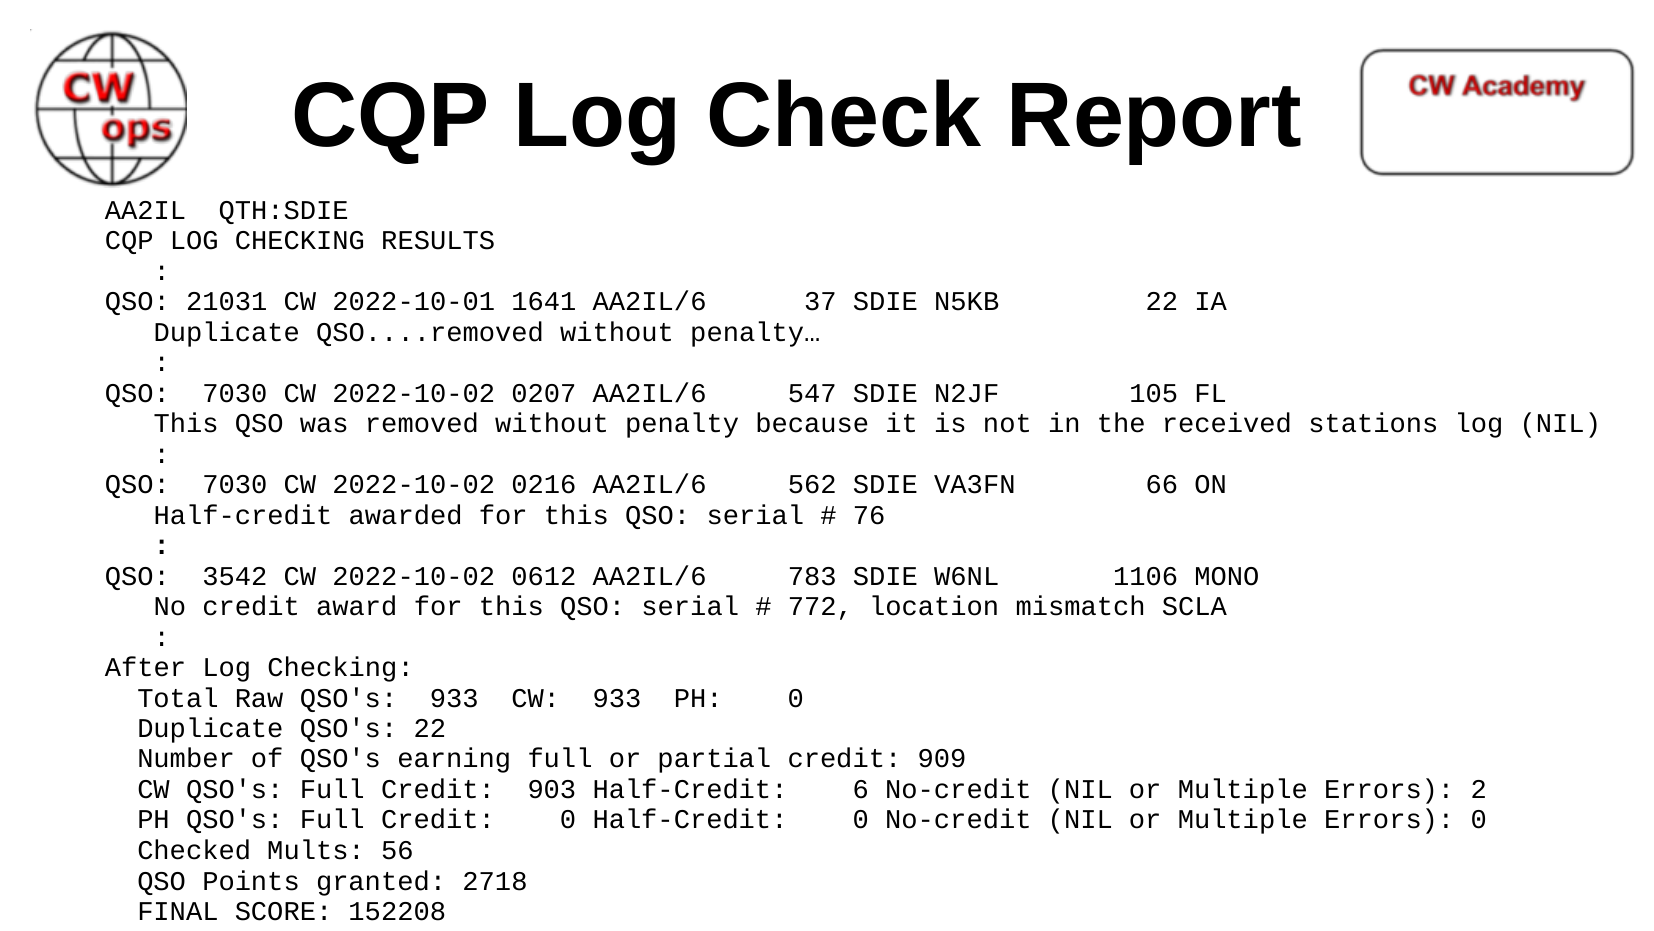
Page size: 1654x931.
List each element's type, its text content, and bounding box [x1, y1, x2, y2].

title CQP Log Check Report [53, 37, 1542, 193]
picture [30, 29, 187, 180]
text_box AA2IL QTH:SDIE CQP LOG CHECKING RESULTS : QSO: 21031 CW 2022-10-01 1641 AA2IL/6 37 SDIE N5KB 22 IA Duplicate QSO....removed without penalty… : QSO: 7030 CW 2022-10-02 0207 AA2IL/6 547 SDIE N2JF 105 FL This QSO was removed without penalty because it is not in the received stations log (NIL) : QSO: 7030 CW 2022-10-02 0216 AA2IL/6 562 SDIE VA3FN 66 ON Half-credit awarded for this QSO: serial # 76 : QSO: 3542 CW 2022-10-02 0612 AA2IL/6 783 SDIE W6NL 1106 MONO No credit award for this QSO: serial # 772, location mismatch SCLA : After Log Checking: Total Raw QSO's: 933 CW: 933 PH: 0 Duplicate QSO's: 22 Number of QSO's earning full or partial credit: 909 CW QSO's: Full Credit: 903 Half-Credit: 6 No-credit (NIL or Multiple Errors): 2 PH QSO's: Full Credit: 0 Half-Credit: 0 No-credit (NIL or Multiple Errors): 0 Checked Mults: 56 QSO Points granted: 2718 FINAL SCORE: 152208 [90, 189, 1636, 931]
picture [1542, 37, 1640, 186]
